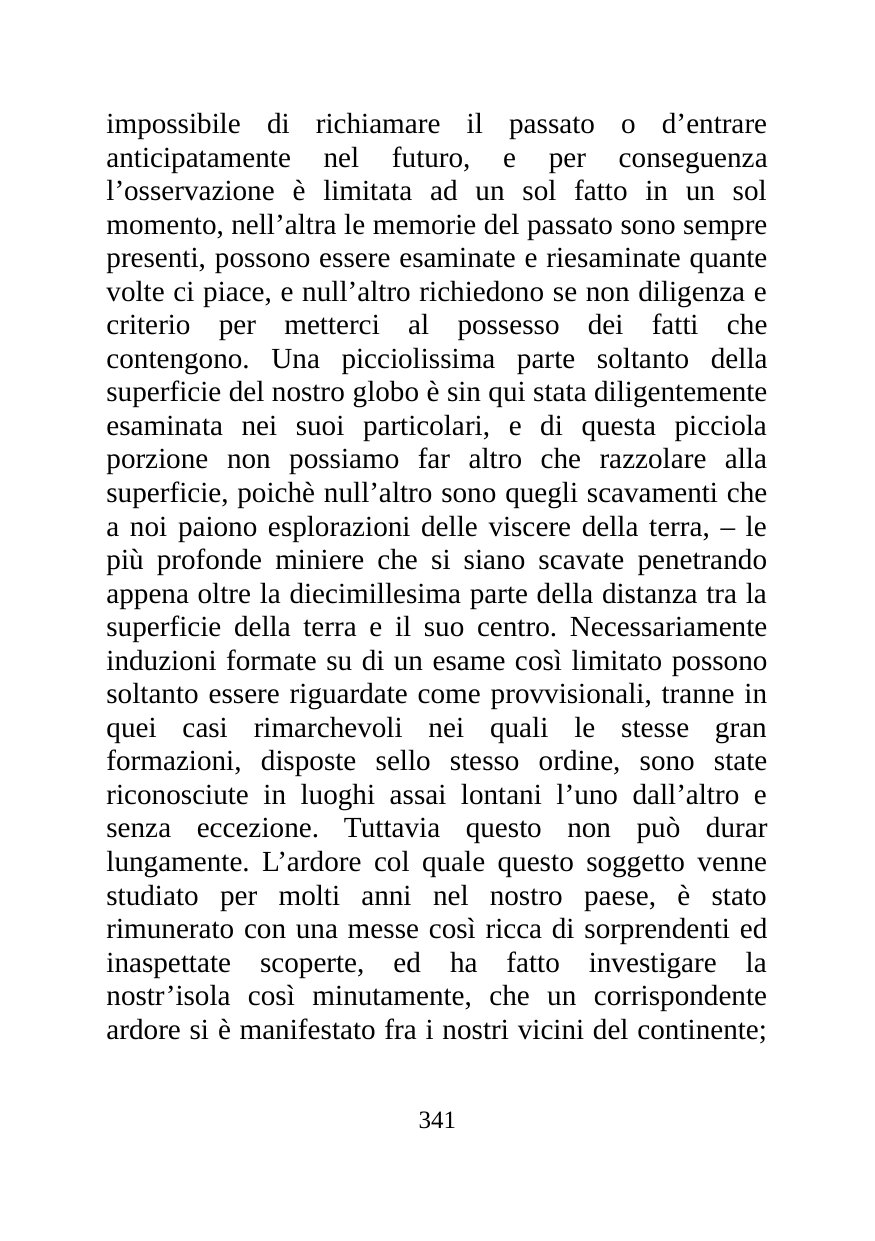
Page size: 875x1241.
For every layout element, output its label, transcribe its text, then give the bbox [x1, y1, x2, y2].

text impossibile di richiamare il passato o d’entrare anticipatamente nel futuro, e per conseguenza l’osservazione è limitata ad un sol fatto in un sol momento, nell’altra le memorie del passato sono sempre presenti, possono essere esaminate e riesaminate quante volte ci piace, e null’altro richiedono se non diligenza e criterio per metterci al possesso dei fatti che contengono. Una picciolissima parte soltanto della superficie del nostro globo è sin qui stata diligentemente esaminata nei suoi particolari, e di questa picciola porzione non possiamo far altro che razzolare alla superficie, poichè null’altro sono quegli scavamenti che a noi paiono esplorazioni delle viscere della terra, – le più profonde miniere che si siano scavate penetrando appena oltre la diecimillesima parte della distanza tra la superficie della terra e il suo centro. Necessariamente induzioni formate su di un esame così limitato possono soltanto essere riguardate come provvisionali, tranne in quei casi rimarchevoli nei quali le stesse gran formazioni, disposte sello stesso ordine, sono state riconosciute in luoghi assai lontani l’uno dall’altro e senza eccezione. Tuttavia questo non può durar lungamente. L’ardore col quale questo soggetto venne studiato per molti anni nel nostro paese, è stato rimunerato con una messe così ricca di sorprendenti ed inaspettate scoperte, ed ha fatto investigare la nostr’isola così minutamente, che un corrispondente ardore si è manifestato fra i nostri vicini del continente; [106, 106, 768, 1045]
